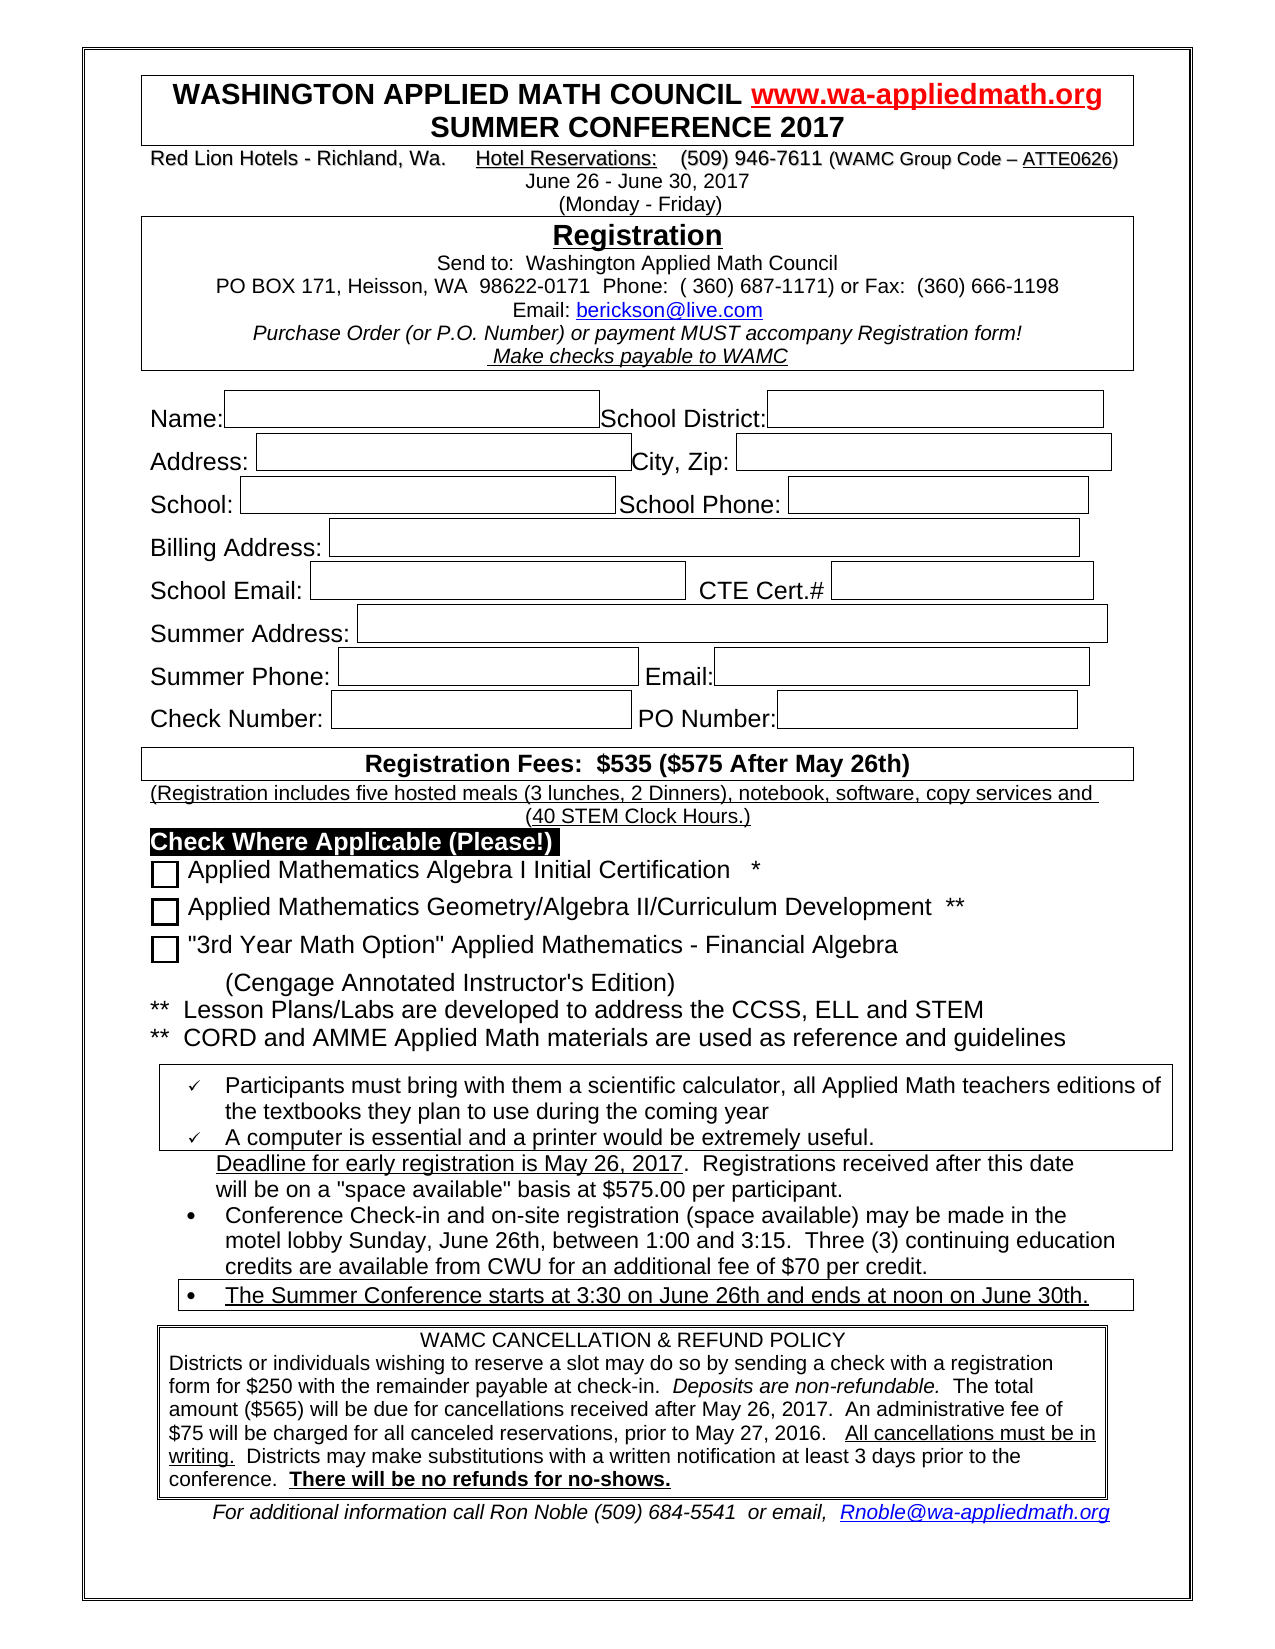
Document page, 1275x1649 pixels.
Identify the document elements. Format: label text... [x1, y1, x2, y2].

text ** CORD and AMME Applied Math materials are used as reference and guidelines [150, 1024, 1125, 1052]
subtitle Registration [142, 217, 1133, 252]
text (Cengage Annotated Instructor's Edition) [187, 968, 1125, 996]
text PO BOX 171, Heisson, WA 98622-0171 Phone: ( 360) 687-1171) or Fax: (360) 666-1198 [150, 275, 1125, 298]
text School: School Phone: [150, 476, 1125, 518]
text Red Lion Hotels - Richland, Wa. Hotel Reservations: (509) 946-7611 (WAMC Group Code – ATTE0626) [150, 146, 1125, 170]
text Applied Mathematics Geometry/Algebra II/Curriculum Development ** [188, 893, 1125, 931]
text June 26 - June 30, 2017 [150, 170, 1125, 193]
text Registration Fees: $535 ($575 After May 26th) [142, 748, 1133, 780]
text Name: School District: [150, 390, 1125, 433]
list Conference Check-in and on-site registration (space available) may be made in the motel lobby Sunday, June 26th, between 1:00 and 3:15. Three (3) continuing education credits are available from CWU for an additional fee of $70 per credit. [187, 1202, 1125, 1279]
text ** Lesson Plans/Labs are developed to address the CCSS, ELL and STEM [150, 996, 1125, 1024]
text Applied Mathematics Algebra I Initial Certification * [188, 856, 1125, 893]
text Summer Address: [150, 604, 1125, 647]
text (Registration includes five hosted meals (3 lunches, 2 Dinners), notebook, software, copy services and [150, 781, 1125, 804]
list The Summer Conference starts at 3:30 on June 26th and ends at noon on June 30th. [179, 1280, 1133, 1310]
text Send to: Washington Applied Math Council [150, 252, 1125, 275]
text Check Number: PO Number: [150, 690, 1125, 733]
text For additional information call Ron Noble (509) 684-5541 or email, Rnoble@wa-appliedmath.org [150, 1500, 1172, 1523]
list Participants must bring with them a scientific calculator, all Applied Math teachers editions of the textbooks they plan to use during the coming year [160, 1065, 1172, 1115]
text (40 STEM Clock Hours.) [150, 804, 1125, 828]
subtitle WASHINGTON APPLIED MATH COUNCIL www.wa-appliedmath.org [142, 76, 1133, 108]
text (Monday - Friday) [150, 193, 1125, 216]
text School Email: CTE Cert.# [150, 561, 1125, 604]
text Districts or individuals wishing to reserve a slot may do so by sending a check with a registration form for $250 with the remainder payable at check-in. Deposits are non-refundable. The total amount ($565) will be due for cancellations received after May 26, 2017. An administrative fee of $75 will be charged for all canceled reservations, prior to May 27, 2016. All cancellations must be in writing. Districts may make substitutions with a written notification at least 3 days prior to the conference. There will be no refunds for no-shows. [160, 1348, 1105, 1497]
text WAMC CANCELLATION & REFUND POLICY [160, 1328, 1105, 1348]
text Purchase Order (or P.O. Number) or payment MUST accompany Registration form! [150, 322, 1125, 342]
text Email: berickson@live.com [150, 298, 1125, 322]
text Billing Address: [150, 518, 1125, 561]
list A computer is essential and a printer would be extremely useful. [160, 1115, 1172, 1150]
text Address: City, Zip: [150, 433, 1125, 476]
subtitle SUMMER CONFERENCE 2017 [142, 108, 1133, 145]
text Make checks payable to WAMC [142, 342, 1133, 370]
text "3rd Year Math Option" Applied Mathematics - Financial Algebra [188, 931, 1125, 968]
text Check Where Applicable (Please!) [150, 828, 1125, 856]
text Deadline for early registration is May 26, 2017. Registrations received after this date will be on a "space available" basis at $575.00 per participant. [216, 1151, 1097, 1202]
text Summer Phone: Email: [150, 647, 1125, 690]
